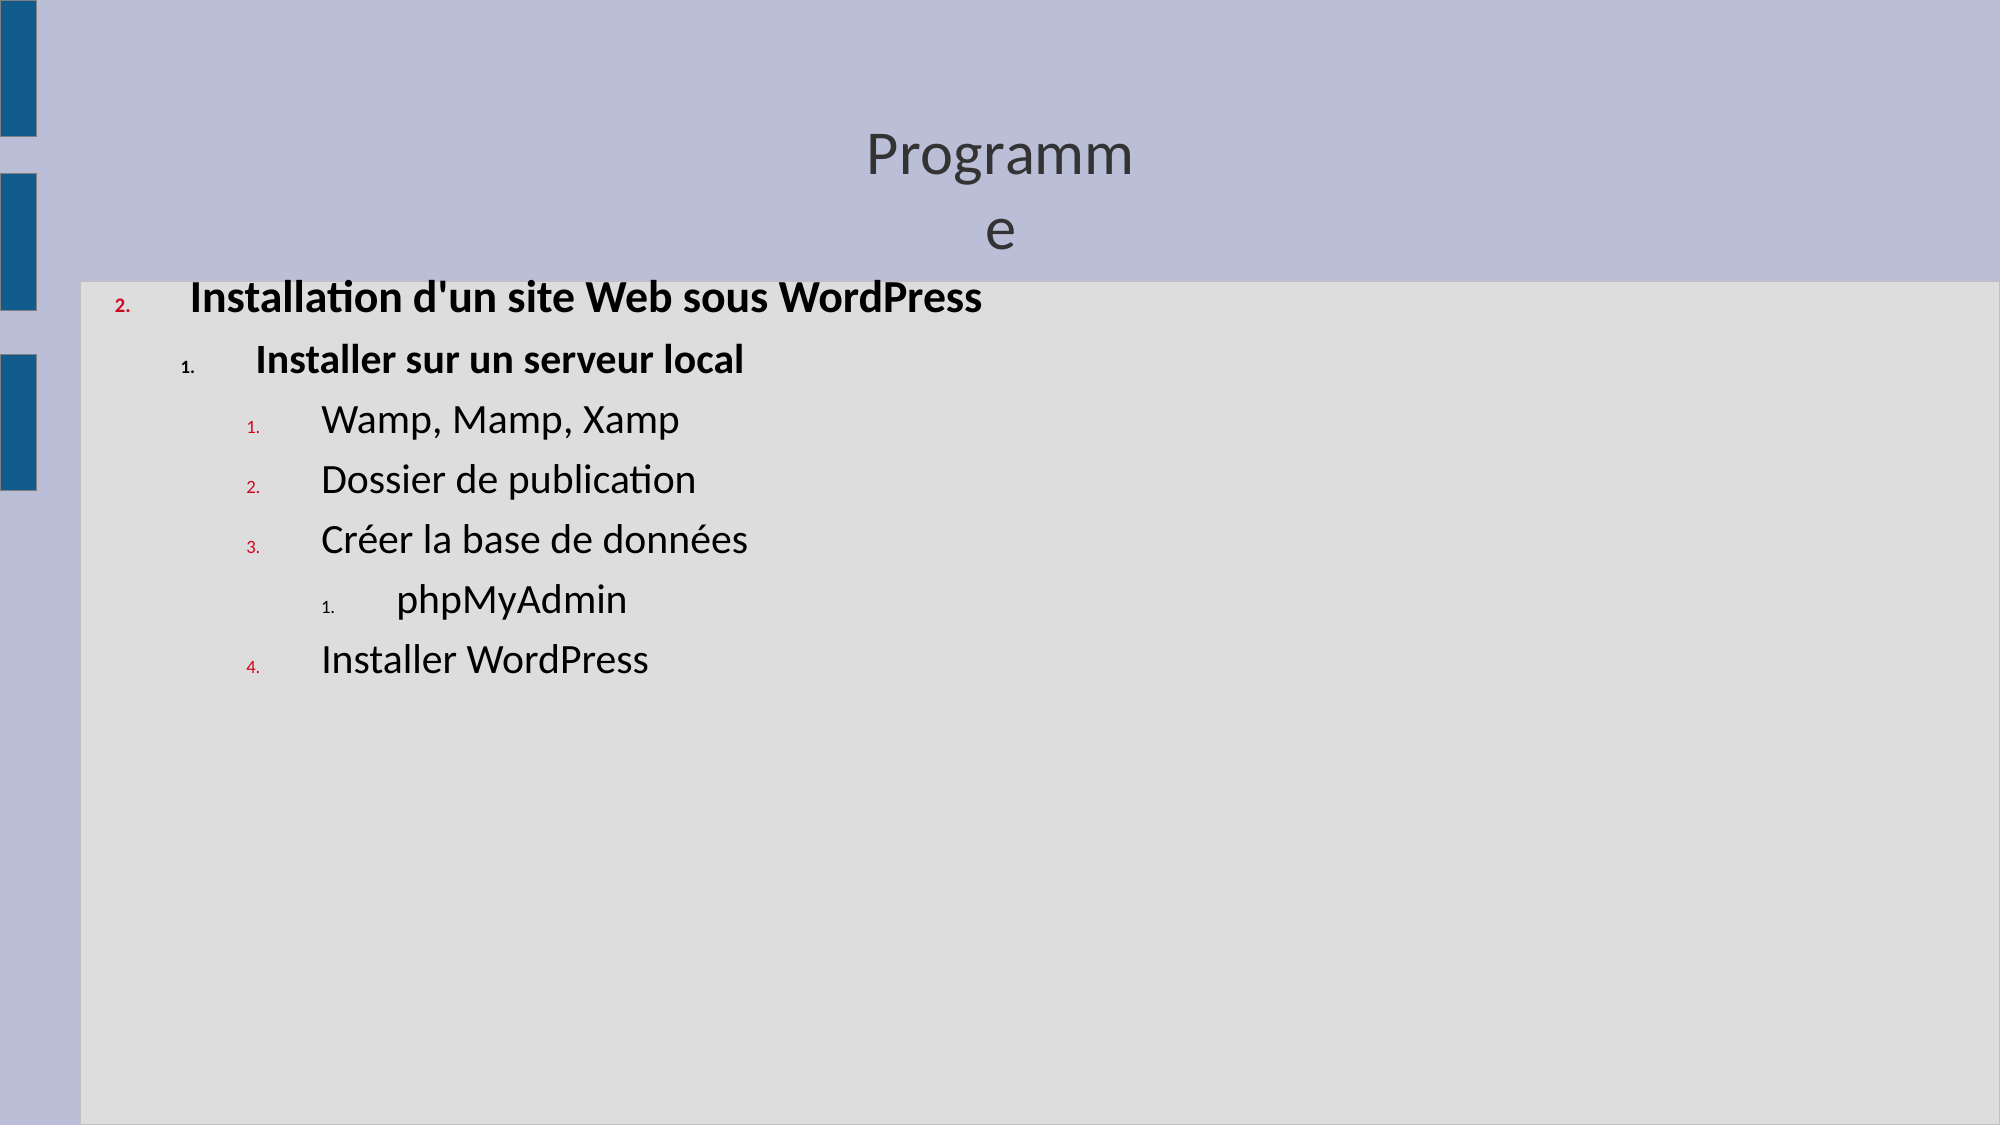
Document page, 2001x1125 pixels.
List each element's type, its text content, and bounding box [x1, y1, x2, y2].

title Programme [849, 109, 1151, 300]
text_box Installation d'un site Web sous WordPress Installer sur un serveur local Wamp, Mamp, Xamp Dossier de publication Créer la base de données phpMyAdmin Installer WordPress [112, 254, 988, 683]
